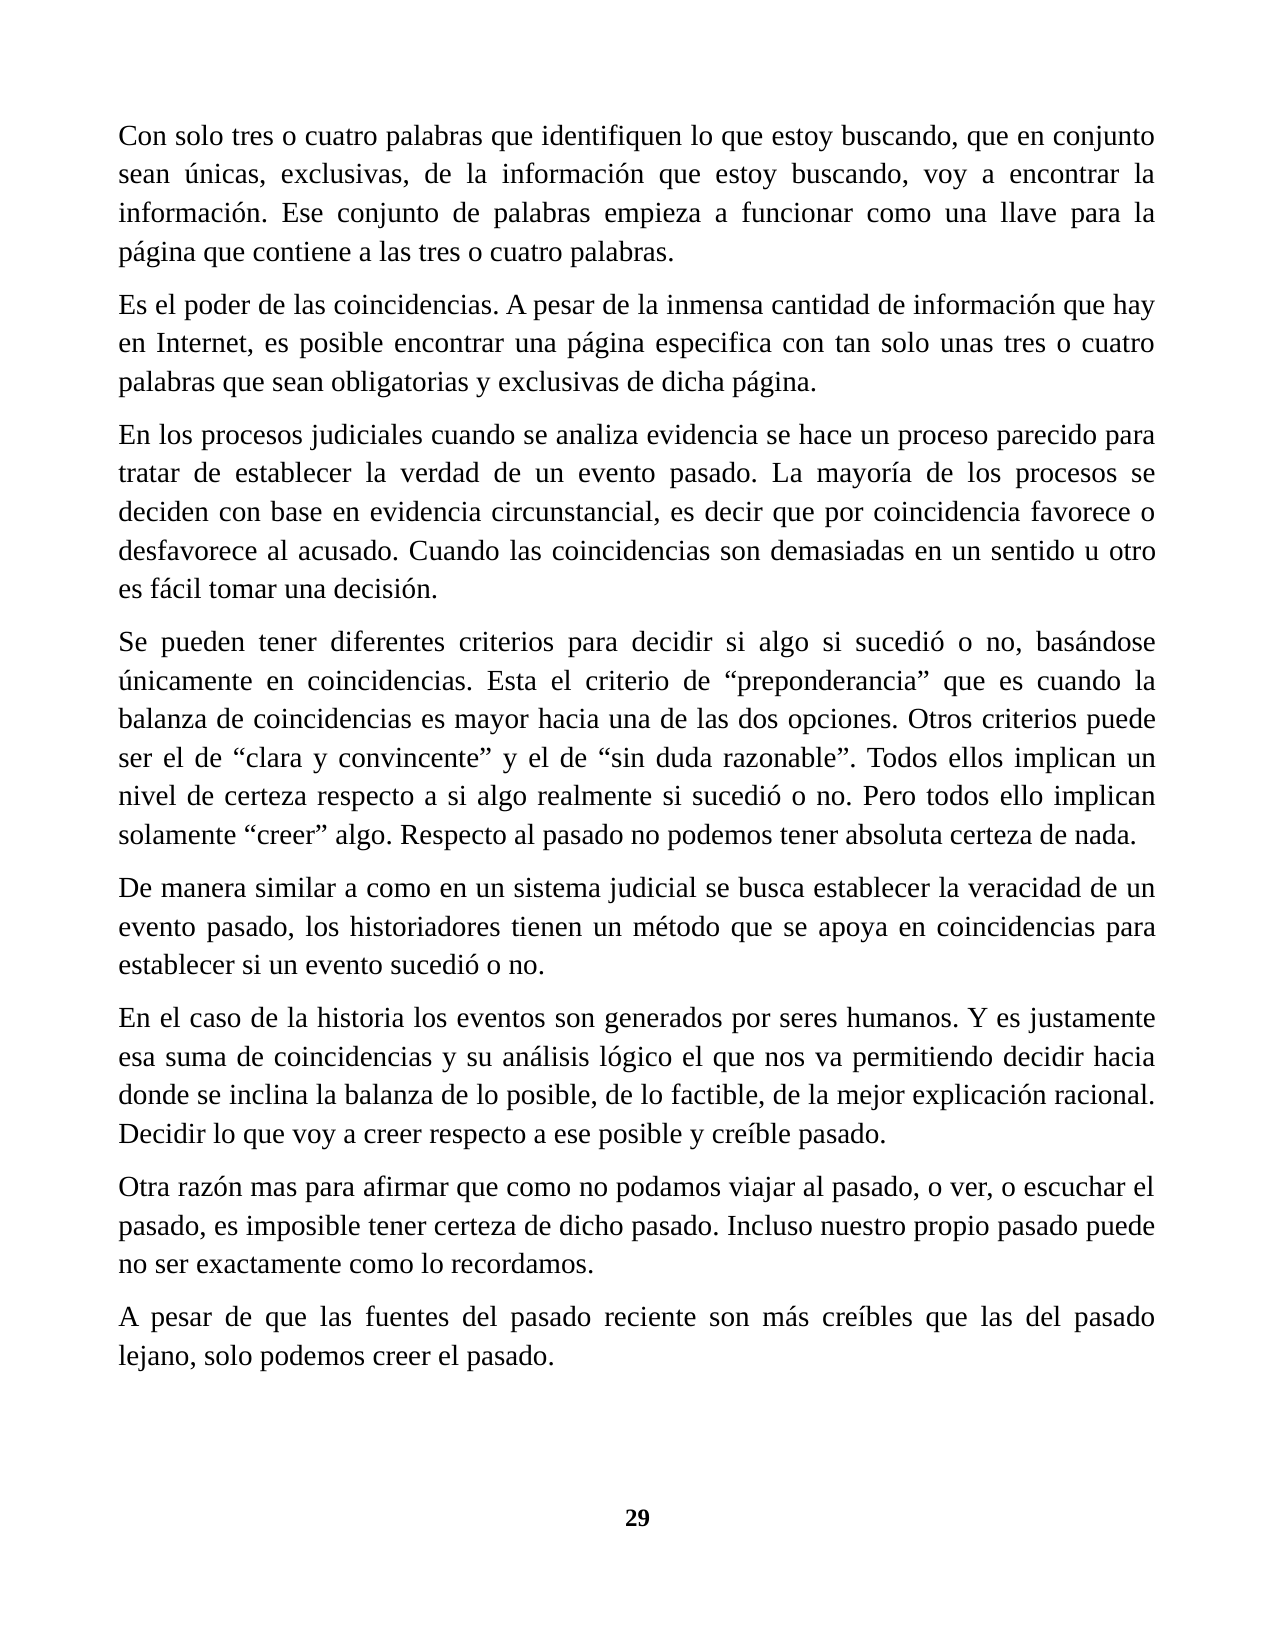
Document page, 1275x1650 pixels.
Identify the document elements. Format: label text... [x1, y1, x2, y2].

text Se pueden tener diferentes criterios para decidir si algo si sucedió o no, basándose únicamente en coincidencias. Esta el criterio de “preponderancia” que es cuando la balanza de coincidencias es mayor hacia una de las dos opciones. Otros criterios puede ser el de “clara y convincente” y el de “sin duda razonable”. Todos ellos implican un nivel de certeza respecto a si algo realmente si sucedió o no. Pero todos ello implican solamente “creer” algo. Respecto al pasado no podemos tener absoluta certeza de nada. [118, 624, 1157, 851]
text Con solo tres o cuatro palabras que identifiquen lo que estoy buscando, que en conjunto sean únicas, exclusivas, de la información que estoy buscando, voy a encontrar la información. Ese conjunto de palabras empieza a funcionar como una llave para la página que contiene a las tres o cuatro palabras. [118, 118, 1157, 267]
text Es el poder de las coincidencias. A pesar de la inmensa cantidad de información que hay en Internet, es posible encontrar una página especifica con tan solo unas tres o cuatro palabras que sean obligatorias y exclusivas de dicha página. [118, 287, 1157, 397]
text En el caso de la historia los eventos son generados por seres humanos. Y es justamente esa suma de coincidencias y su análisis lógico el que nos va permitiendo decidir hacia donde se inclina la balanza de lo posible, de lo factible, de la mejor explicación racional. Decidir lo que voy a creer respecto a ese posible y creíble pasado. [118, 1000, 1157, 1149]
text En los procesos judiciales cuando se analiza evidencia se hace un proceso parecido para tratar de establecer la verdad de un evento pasado. La mayoría de los procesos se deciden con base en evidencia circunstancial, es decir que por coincidencia favorece o desfavorece al acusado. Cuando las coincidencias son demasiadas en un sentido u otro es fácil tomar una decisión. [118, 417, 1157, 605]
text A pesar de que las fuentes del pasado reciente son más creíbles que las del pasado lejano, solo podemos creer el pasado. [118, 1299, 1157, 1371]
text De manera similar a como en un sistema judicial se busca establecer la veracidad de un evento pasado, los historiadores tienen un método que se apoya en coincidencias para establecer si un evento sucedió o no. [118, 870, 1157, 981]
text Otra razón mas para afirmar que como no podamos viajar al pasado, o ver, o escuchar el pasado, es imposible tener certeza de dicho pasado. Incluso nuestro propio pasado puede no ser exactamente como lo recordamos. [118, 1169, 1157, 1280]
